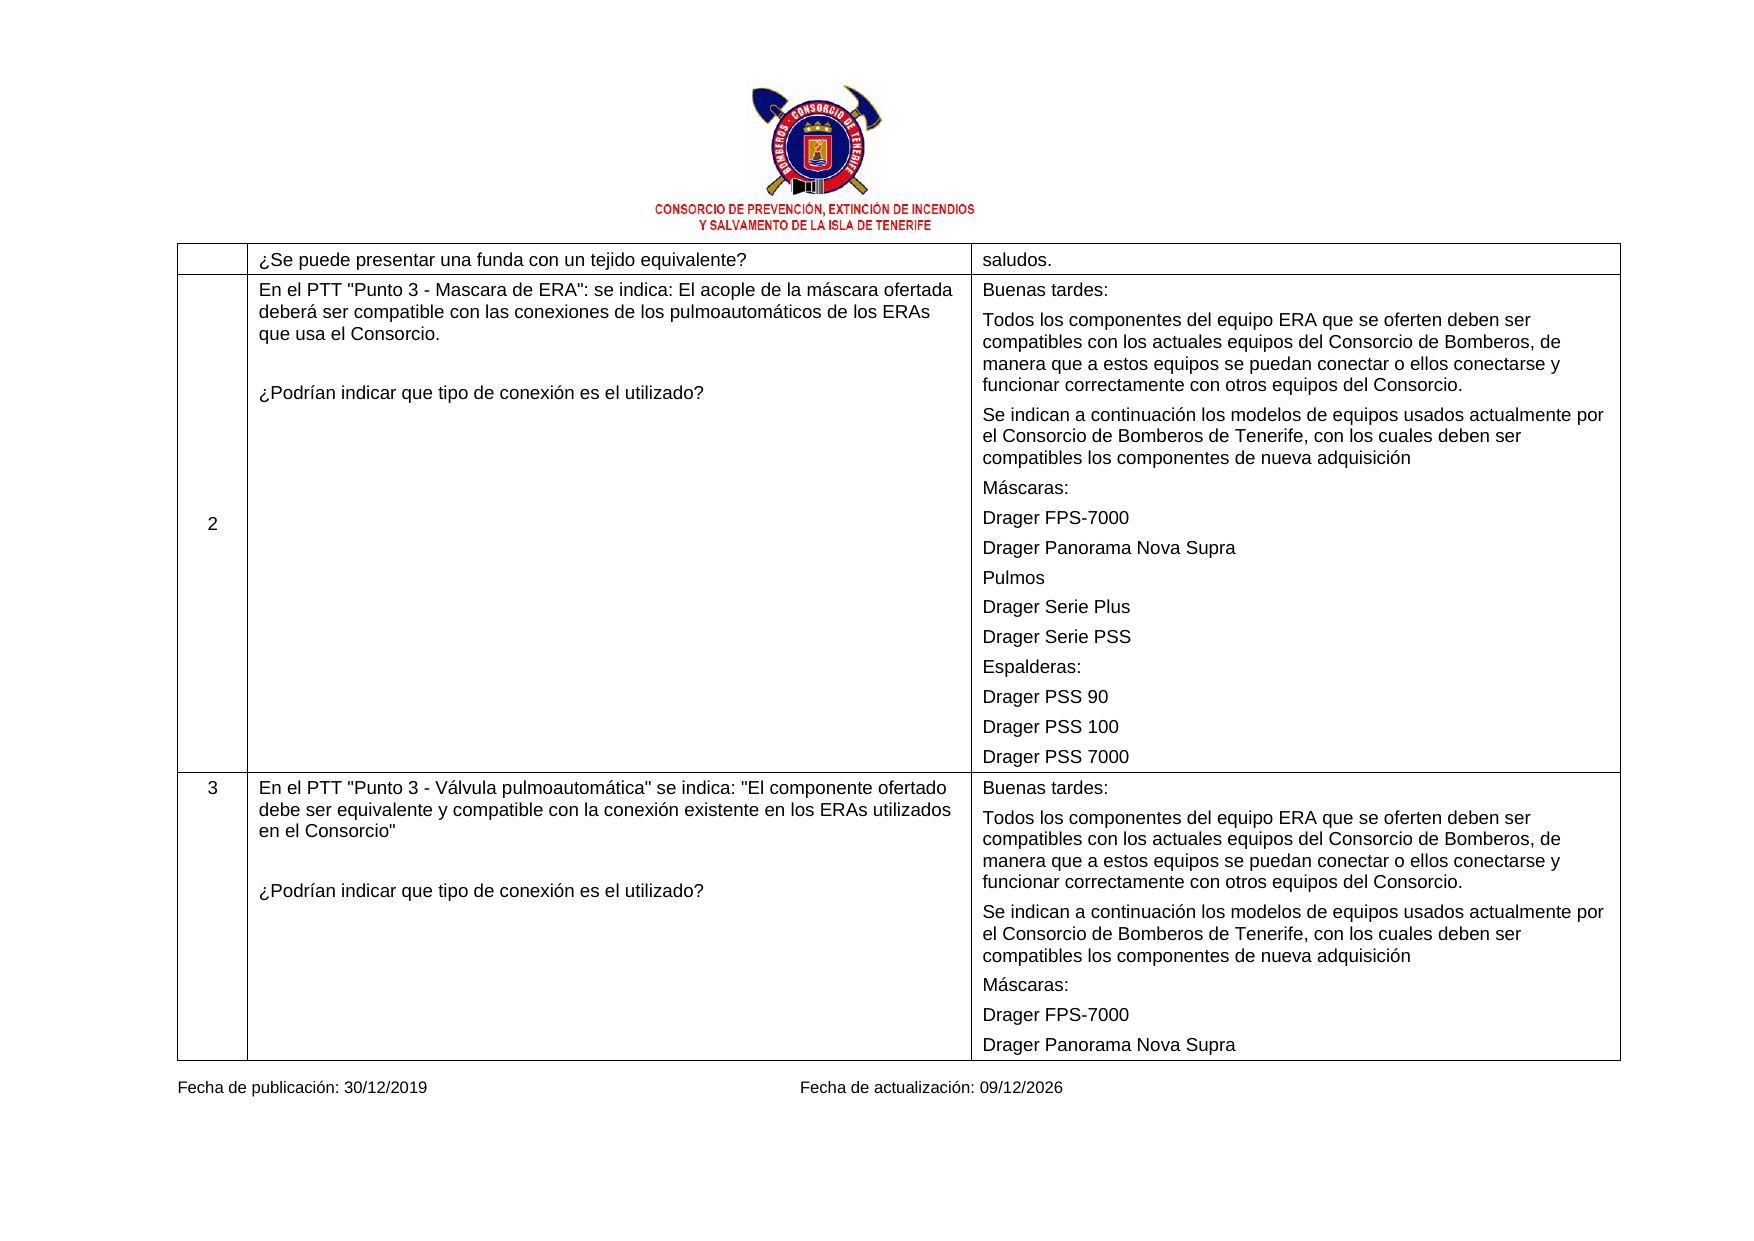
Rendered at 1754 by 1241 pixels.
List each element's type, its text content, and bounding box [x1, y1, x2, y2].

table_cell En el PTT "Punto 3 - Válvula pulmoautomática" se indica: "El componente ofertado debe ser equivalente y compatible con la conexión existente en los ERAs utilizados en el Consorcio" ¿Podrían indicar que tipo de conexión es el utilizado? [248, 773, 971, 1060]
table_cell ¿Se puede presentar una funda con un tejido equivalente? [248, 244, 971, 274]
table_cell Buenas tardes: Todos los componentes del equipo ERA que se oferten deben ser compatibles con los actuales equipos del Consorcio de Bomberos, de manera que a estos equipos se puedan conectar o ellos conectarse y funcionar correctamente con otros equipos del Consorcio. Se indican a continuación los modelos de equipos usados actualmente por el Consorcio de Bomberos de Tenerife, con los cuales deben ser compatibles los componentes de nueva adquisición Máscaras: Drager FPS-7000 Drager Panorama Nova Supra [972, 773, 1620, 1060]
table_cell 2 [178, 275, 247, 772]
table_cell En el PTT "Punto 3 - Mascara de ERA": se indica: El acople de la máscara ofertada deberá ser compatible con las conexiones de los pulmoautomáticos de los ERAs que usa el Consorcio. ¿Podrían indicar que tipo de conexión es el utilizado? [248, 275, 971, 772]
table_cell saludos. [972, 244, 1620, 274]
table_cell Buenas tardes: Todos los componentes del equipo ERA que se oferten deben ser compatibles con los actuales equipos del Consorcio de Bomberos, de manera que a estos equipos se puedan conectar o ellos conectarse y funcionar correctamente con otros equipos del Consorcio. Se indican a continuación los modelos de equipos usados actualmente por el Consorcio de Bomberos de Tenerife, con los cuales deben ser compatibles los componentes de nueva adquisición Máscaras: Drager FPS-7000 Drager Panorama Nova Supra Pulmos Drager Serie Plus Drager Serie PSS Espalderas: Drager PSS 90 Drager PSS 100 Drager PSS 7000 [972, 275, 1620, 772]
table_cell 3 [178, 773, 247, 1060]
table_cell [178, 244, 247, 274]
